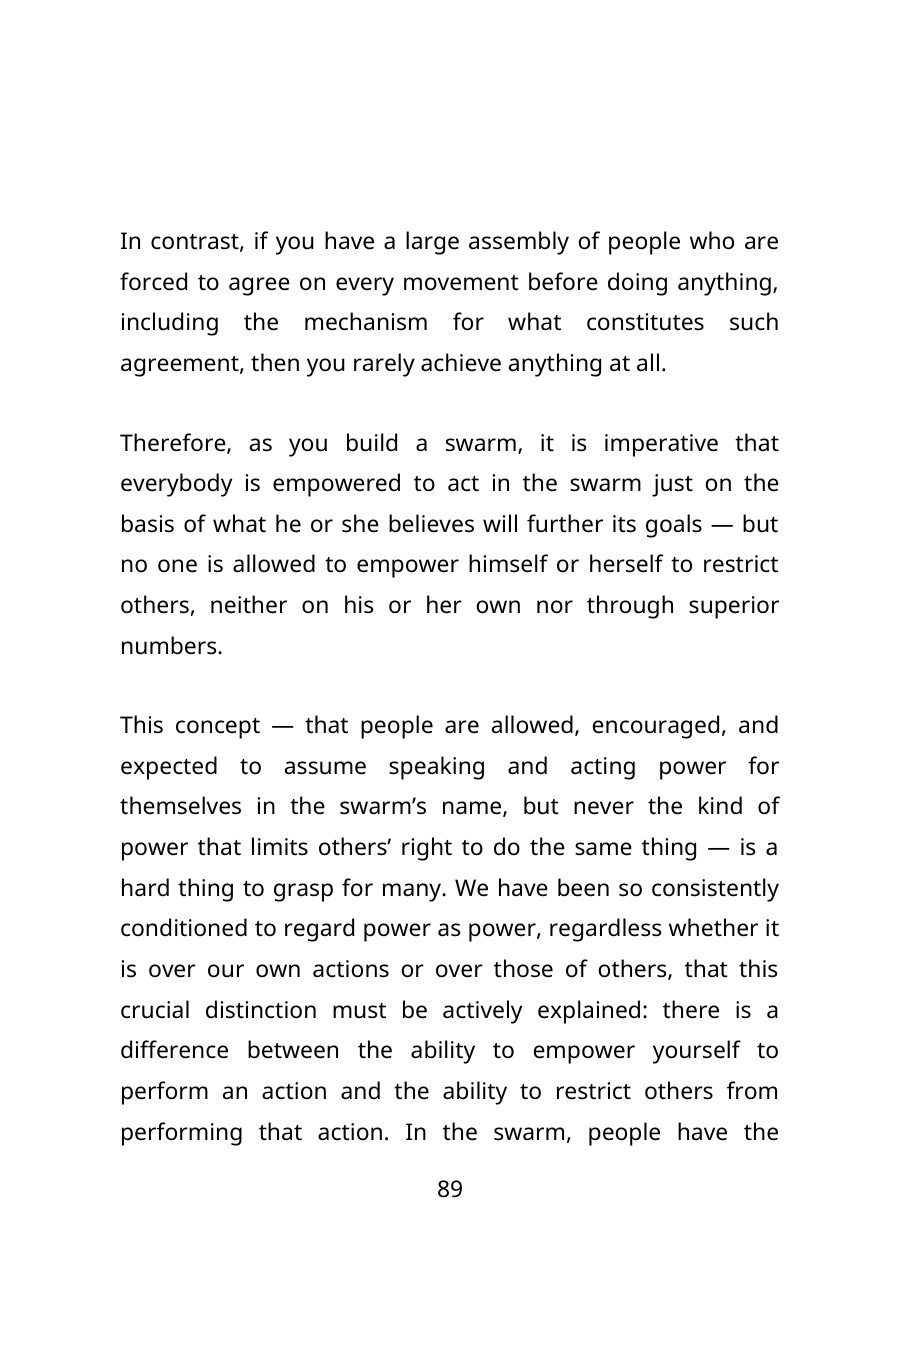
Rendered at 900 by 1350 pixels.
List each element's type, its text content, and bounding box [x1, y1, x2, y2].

text In contrast, if you have a large assembly of people who are forced to agree on every movement before doing anything, including the mechanism for what constitutes such agreement, then you rarely achieve anything at all. [120, 225, 780, 378]
text Therefore, as you build a swarm, it is imperative that everybody is empowered to act in the swarm just on the basis of what he or she believes will further its goals — but no one is allowed to empower himself or herself to restrict others, neither on his or her own nor through superior numbers. [120, 426, 780, 661]
text This concept — that people are allowed, encouraged, and expected to assume speaking and acting power for themselves in the swarm’s name, but never the kind of power that limits others’ right to do the same thing — is a hard thing to grasp for many. We have been so consistently conditioned to regard power as power, regardless whether it is over our own actions or over those of others, that this crucial distinction must be actively explained: there is a difference between the ability to empower yourself to perform an action and the ability to restrict others from performing that action. In the swarm, people have the [120, 709, 780, 1147]
